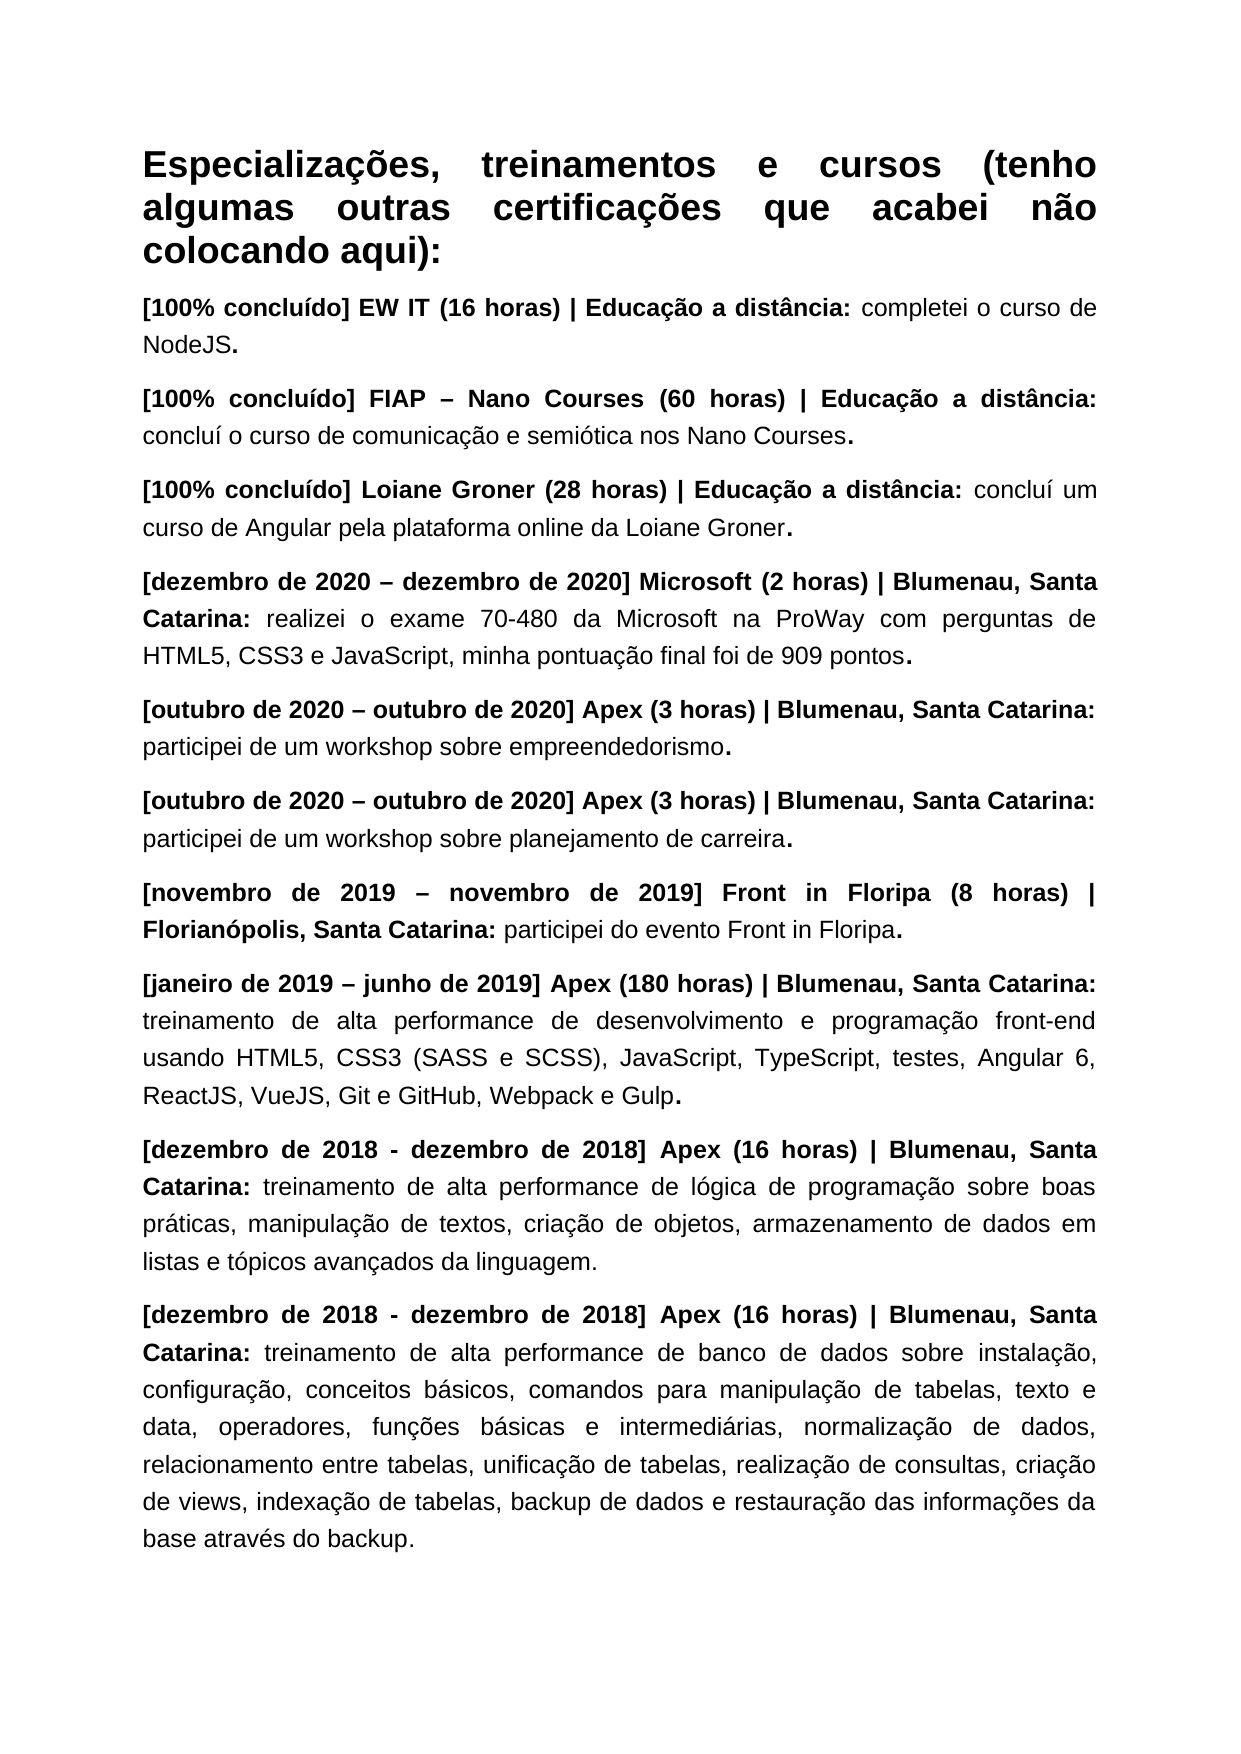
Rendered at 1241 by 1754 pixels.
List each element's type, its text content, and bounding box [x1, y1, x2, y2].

text [outubro de 2020 – outubro de 2020] Apex (3 horas) | Blumenau, Santa Catarina: participei de um workshop sobre planejamento de carreira. [142, 786, 1098, 852]
text [100% concluído] FIAP – Nano Courses (60 horas) | Educação a distância: concluí o curso de comunicação e semiótica nos Nano Courses. [142, 384, 1098, 450]
text [dezembro de 2020 – dezembro de 2020] Microsoft (2 horas) | Blumenau, Santa Catarina: realizei o exame 70-480 da Microsoft na ProWay com perguntas de HTML5, CSS3 e JavaScript, minha pontuação final foi de 909 pontos. [142, 566, 1098, 670]
text [dezembro de 2018 - dezembro de 2018] Apex (16 horas) | Blumenau, Santa Catarina: treinamento de alta performance de banco de dados sobre instalação, configuração, conceitos básicos, comandos para manipulação de tabelas, texto e data, operadores, funções básicas e intermediárias, normalização de dados, relacionamento entre tabelas, unificação de tabelas, realização de consultas, criação de views, indexação de tabelas, backup de dados e restauração das informações da base através do backup. [142, 1300, 1098, 1553]
text [100% concluído] Loiane Groner (28 horas) | Educação a distância: concluí um curso de Angular pela plataforma online da Loiane Groner. [142, 475, 1098, 541]
text [outubro de 2020 – outubro de 2020] Apex (3 horas) | Blumenau, Santa Catarina: participei de um workshop sobre empreendedorismo. [142, 695, 1098, 761]
text [dezembro de 2018 - dezembro de 2018] Apex (16 horas) | Blumenau, Santa Catarina: treinamento de alta performance de lógica de programação sobre boas práticas, manipulação de textos, criação de objetos, armazenamento de dados em listas e tópicos avançados da linguagem. [142, 1134, 1098, 1275]
text [100% concluído] EW IT (16 horas) | Educação a distância: completei o curso de NodeJS. [142, 293, 1098, 359]
text [janeiro de 2019 – junho de 2019] Apex (180 horas) | Blumenau, Santa Catarina: treinamento de alta performance de desenvolvimento e programação front-end usando HTML5, CSS3 (SASS e SCSS), JavaScript, TypeScript, testes, Angular 6, ReactJS, VueJS, Git e GitHub, Webpack e Gulp. [142, 969, 1098, 1109]
subtitle Especializações, treinamentos e cursos (tenho algumas outras certificações que acabei não colocando aqui): [142, 142, 1098, 272]
text [novembro de 2019 – novembro de 2019] Front in Floripa (8 horas) | Florianópolis, Santa Catarina: participei do evento Front in Floripa. [142, 877, 1098, 943]
